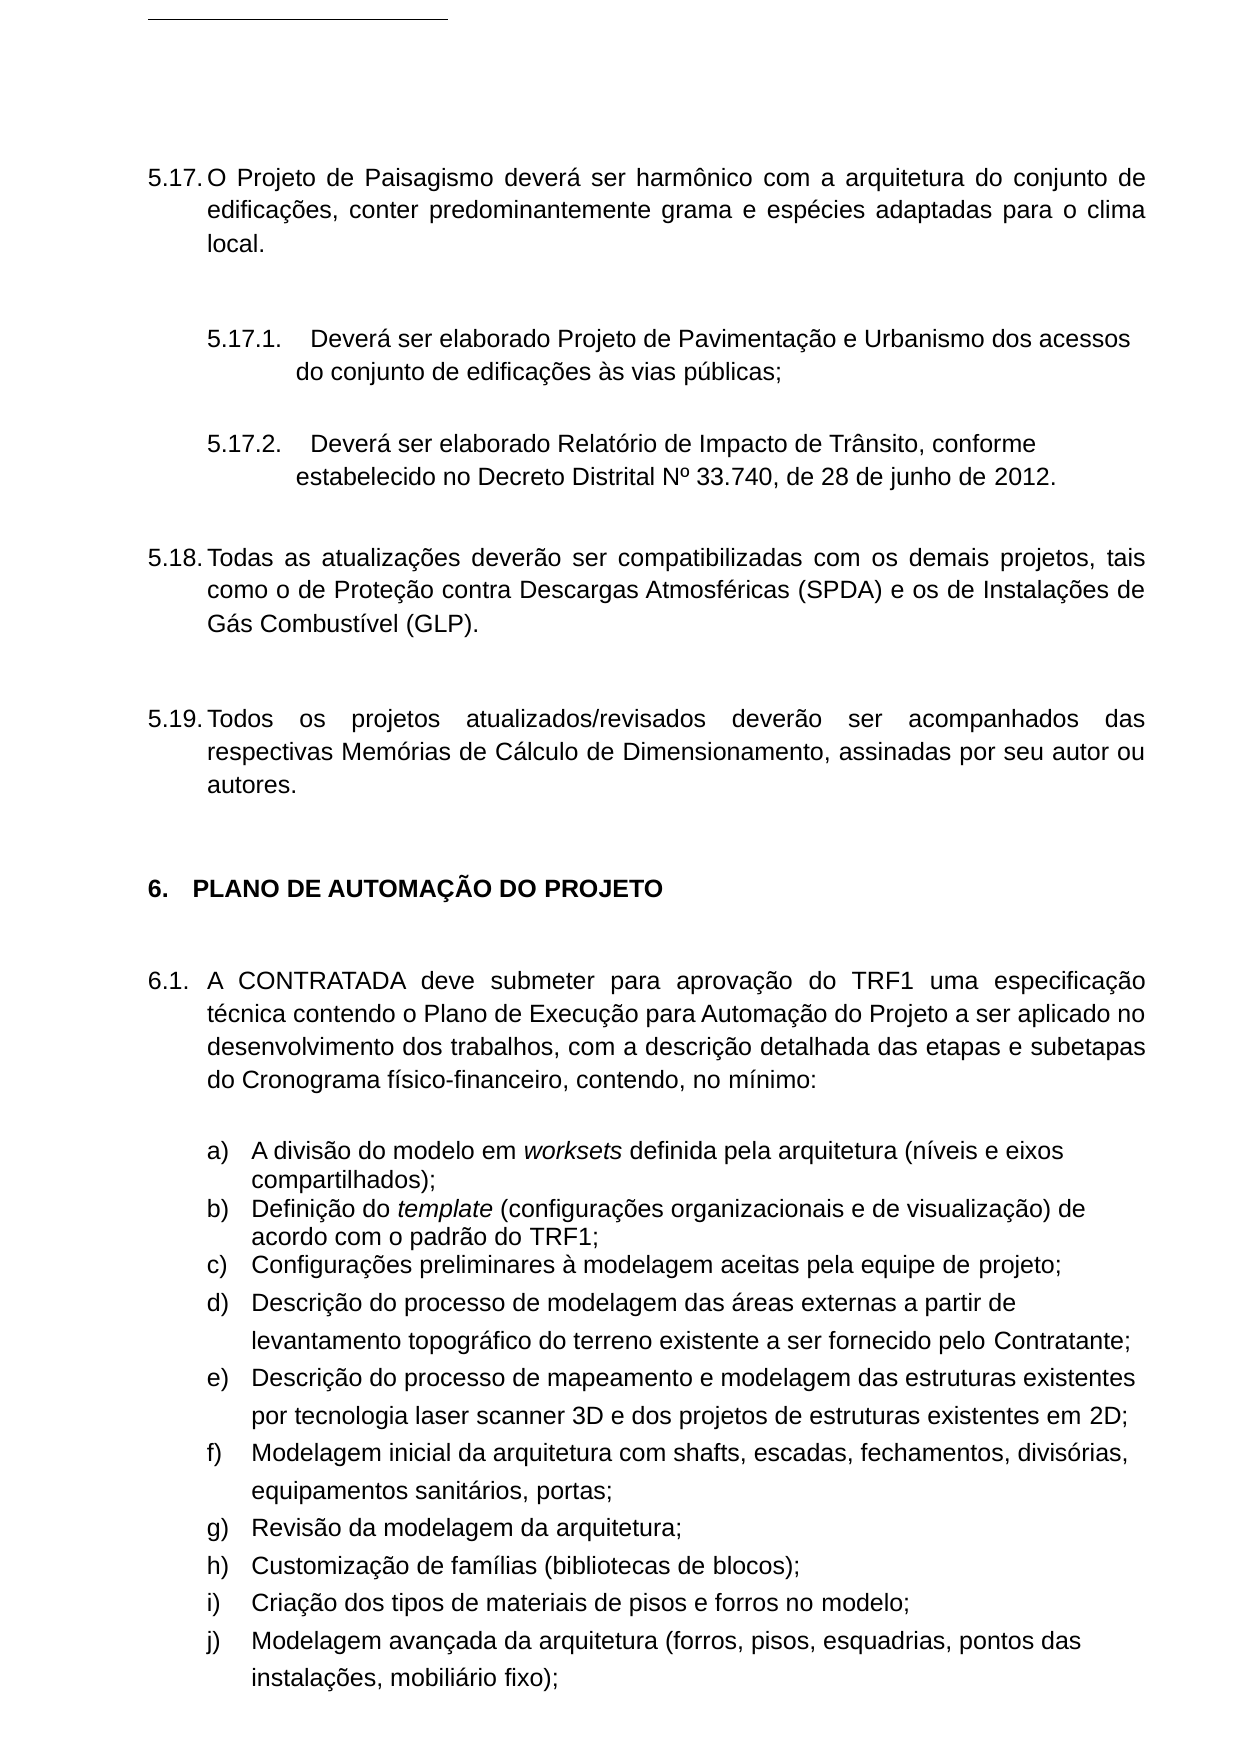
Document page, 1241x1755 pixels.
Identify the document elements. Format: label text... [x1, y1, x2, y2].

list Descrição do processo de modelagem das áreas externas a partir de levantamento topográfico do terreno existente a ser fornecido pelo Contratante; [207, 1279, 1152, 1354]
list Criação dos tipos de materiais de pisos e forros no modelo; [207, 1579, 1163, 1617]
list O Projeto de Paisagismo deverá ser harmônico com a arquitetura do conjunto de edificações, conter predominantemente grama e espécies adaptadas para o clima local. [148, 162, 1147, 257]
list Modelagem inicial da arquitetura com shafts, escadas, fechamentos, divisórias, equipamentos sanitários, portas; [207, 1429, 1152, 1504]
list Configurações preliminares à modelagem aceitas pela equipe de projeto; [207, 1251, 1163, 1279]
list A divisão do modelo em worksets definida pela arquitetura (níveis e eixos compartilhados); [207, 1136, 1152, 1194]
list A CONTRATADA deve submeter para aprovação do TRF1 uma especificação técnica contendo o Plano de Execução para Automação do Projeto a ser aplicado no desenvolvimento dos trabalhos, com a descrição detalhada das etapas e subetapas do Cronograma físico-financeiro, contendo, no mínimo: [148, 966, 1147, 1093]
list Modelagem avançada da arquitetura (forros, pisos, esquadrias, pontos das instalações, mobiliário fixo); [207, 1617, 1152, 1692]
list Definição do template (configurações organizacionais e de visualização) de acordo com o padrão do TRF1; [207, 1194, 1152, 1251]
list Revisão da modelagem da arquitetura; [207, 1504, 1163, 1542]
list Descrição do processo de mapeamento e modelagem das estruturas existentes por tecnologia laser scanner 3D e dos projetos de estruturas existentes em 2D; [207, 1354, 1152, 1429]
list Deverá ser elaborado Projeto de Pavimentação e Urbanismo dos acessos do conjunto de edificações às vias públicas; [207, 324, 1146, 386]
list Todas as atualizações deverão ser compatibilizadas com os demais projetos, tais como o de Proteção contra Descargas Atmosféricas (SPDA) e os de Instalações de Gás Combustível (GLP). [148, 542, 1147, 637]
subtitle PLANO DE AUTOMAÇÃO DO PROJETO [148, 866, 1163, 903]
list Todos os projetos atualizados/revisados deverão ser acompanhados das respectivas Memórias de Cálculo de Dimensionamento, assinadas por seu autor ou autores. [148, 704, 1146, 799]
list Deverá ser elaborado Relatório de Impacto de Trânsito, conforme estabelecido no Decreto Distrital Nº 33.740, de 28 de junho de 2012. [207, 429, 1146, 491]
list Customização de famílias (bibliotecas de blocos); [207, 1542, 1163, 1579]
